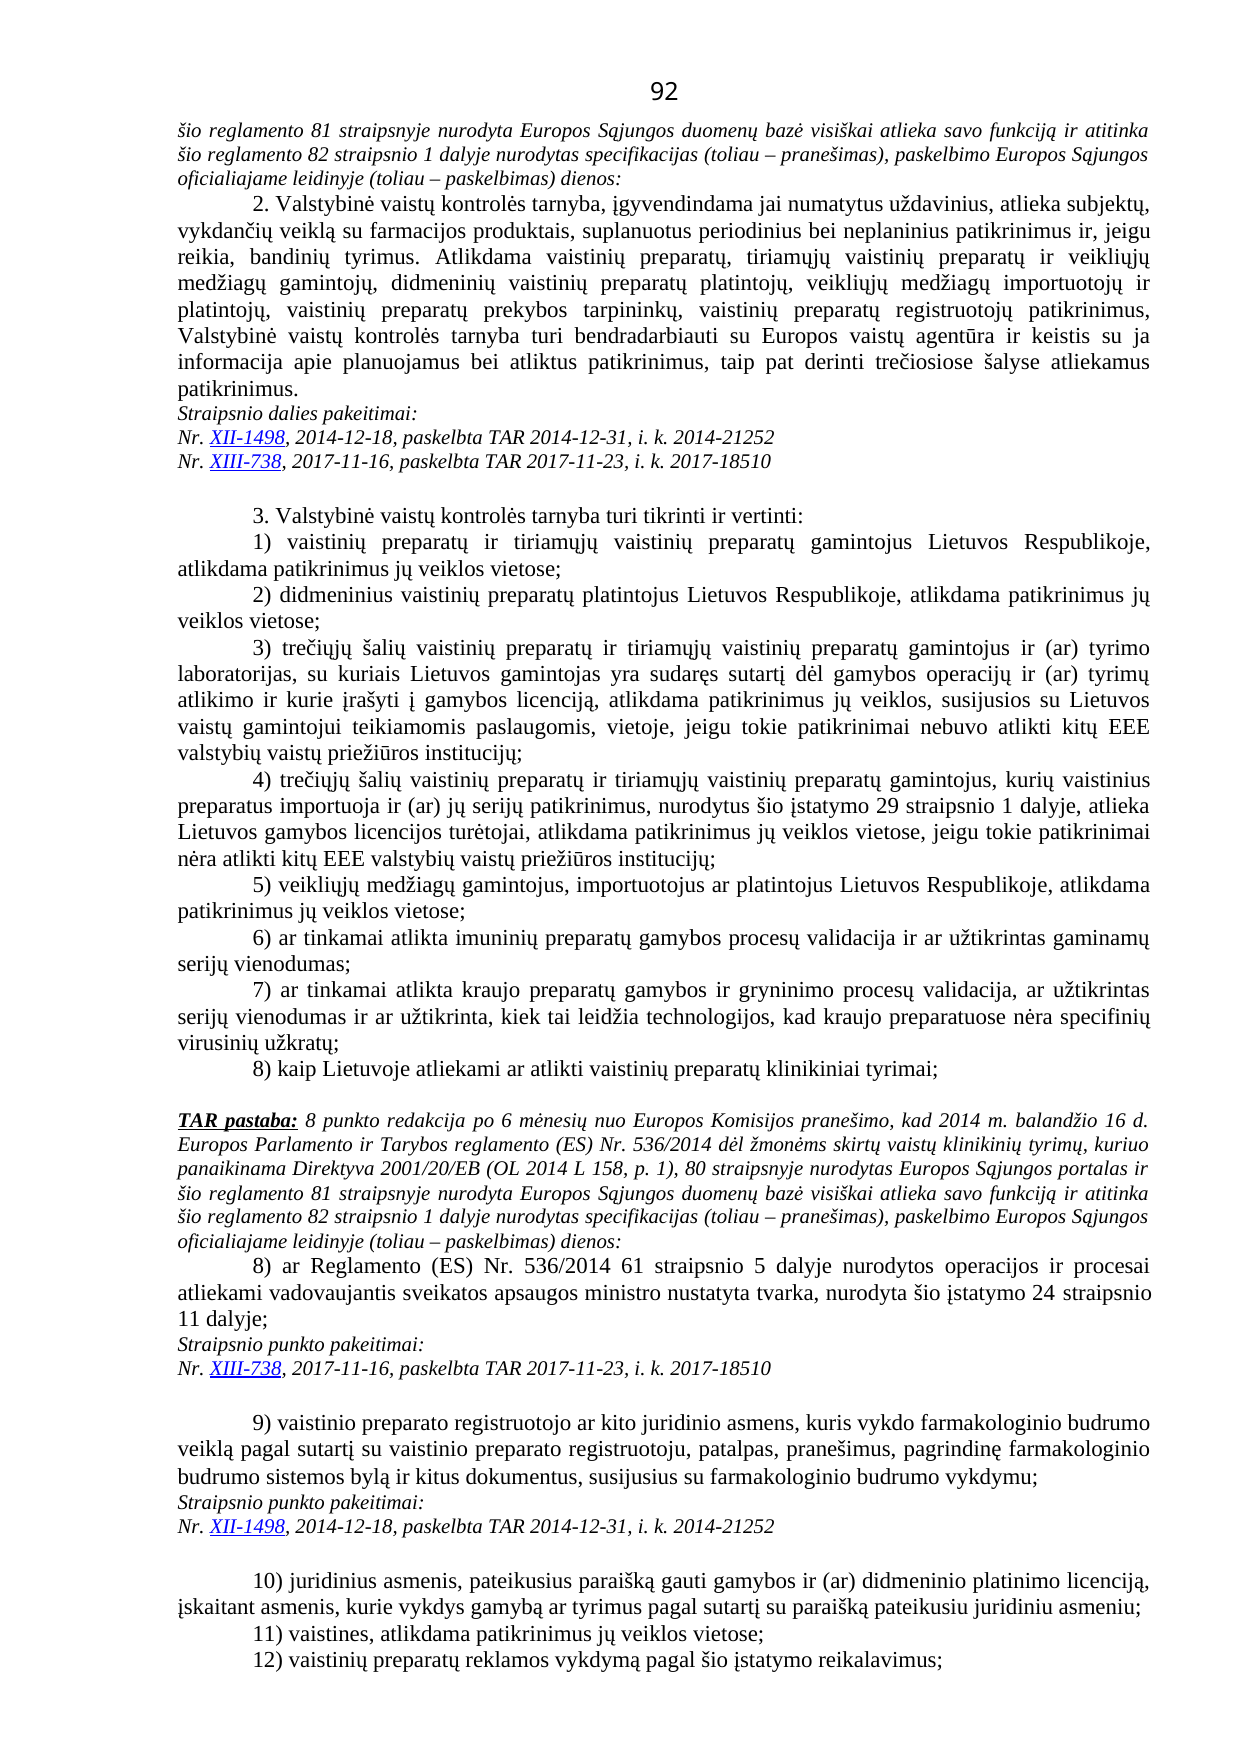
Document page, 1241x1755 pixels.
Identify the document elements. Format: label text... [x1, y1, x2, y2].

text 8) ar Reglamento (ES) Nr. 536/2014 61 straipsnio 5 dalyje nurodytos operacijos ir procesai atliekami vadovaujantis sveikatos apsaugos ministro nustatyta tvarka, nurodyta šio įstatymo 24 straipsnio 11 dalyje; [177, 1253, 1152, 1332]
text Straipsnio punkto pakeitimai: [177, 1332, 1152, 1356]
text Straipsnio dalies pakeitimai: [177, 401, 1152, 425]
text 8) kaip Lietuvoje atliekami ar atlikti vaistinių preparatų klinikiniai tyrimai; [177, 1056, 1152, 1082]
text Nr. XIII-738, 2017-11-16, paskelbta TAR 2017-11-23, i. k. 2017-18510 [177, 449, 1152, 473]
text 4) trečiųjų šalių vaistinių preparatų ir tiriamųjų vaistinių preparatų gamintojus, kurių vaistinius preparatus importuoja ir (ar) jų serijų patikrinimus, nurodytus šio įstatymo 29 straipsnio 1 dalyje, atlieka Lietuvos gamybos licencijos turėtojai, atlikdama patikrinimus jų veiklos vietose, jeigu tokie patikrinimai nėra atlikti kitų EEE valstybių vaistų priežiūros institucijų; [177, 766, 1152, 871]
text 3) trečiųjų šalių vaistinių preparatų ir tiriamųjų vaistinių preparatų gamintojus ir (ar) tyrimo laboratorijas, su kuriais Lietuvos gamintojas yra sudaręs sutartį dėl gamybos operacijų ir (ar) tyrimų atlikimo ir kurie įrašyti į gamybos licenciją, atlikdama patikrinimus jų veiklos, susijusios su Lietuvos vaistų gamintojui teikiamomis paslaugomis, vietoje, jeigu tokie patikrinimai nebuvo atlikti kitų EEE valstybių vaistų priežiūros institucijų; [177, 634, 1152, 766]
text 6) ar tinkamai atlikta imuninių preparatų gamybos procesų validacija ir ar užtikrintas gaminamų serijų vienodumas; [177, 924, 1152, 976]
text 7) ar tinkamai atlikta kraujo preparatų gamybos ir gryninimo procesų validacija, ar užtikrintas serijų vienodumas ir ar užtikrinta, kiek tai leidžia technologijos, kad kraujo preparatuose nėra specifinių virusinių užkratų; [177, 976, 1152, 1056]
text 10) juridinius asmenis, pateikusius paraišką gauti gamybos ir (ar) didmeninio platinimo licenciją, įskaitant asmenis, kurie vykdys gamybą ar tyrimus pagal sutartį su paraišką pateikusiu juridiniu asmeniu; [177, 1567, 1152, 1619]
text Nr. XIII-738, 2017-11-16, paskelbta TAR 2017-11-23, i. k. 2017-18510 [177, 1356, 1152, 1380]
text Straipsnio punkto pakeitimai: [177, 1490, 1152, 1514]
text 2) didmeninius vaistinių preparatų platintojus Lietuvos Respublikoje, atlikdama patikrinimus jų veiklos vietose; [177, 581, 1152, 634]
text 12) vaistinių preparatų reklamos vykdymą pagal šio įstatymo reikalavimus; [177, 1646, 1152, 1672]
text 3. Valstybinė vaistų kontrolės tarnyba turi tikrinti ir vertinti: [177, 502, 1152, 528]
text TAR pastaba: 8 punkto redakcija po 6 mėnesių nuo Europos Komisijos pranešimo, kad 2014 m. balandžio 16 d. Europos Parlamento ir Tarybos reglamento (ES) Nr. 536/2014 dėl žmonėms skirtų vaistų klinikinių tyrimų, kuriuo panaikinama Direktyva 2001/20/EB (OL 2014 L 158, p. 1), 80 straipsnyje nurodytas Europos Sąjungos portalas ir šio reglamento 81 straipsnyje nurodyta Europos Sąjungos duomenų bazė visiškai atlieka savo funkciją ir atitinka šio reglamento 82 straipsnio 1 dalyje nurodytas specifikacijas (toliau – pranešimas), paskelbimo Europos Sąjungos oficialiajame leidinyje (toliau – paskelbimas) dienos: [177, 1108, 1152, 1253]
text 5) veikliųjų medžiagų gamintojus, importuotojus ar platintojus Lietuvos Respublikoje, atlikdama patikrinimus jų veiklos vietose; [177, 871, 1152, 924]
text 2. Valstybinė vaistų kontrolės tarnyba, įgyvendindama jai numatytus uždavinius, atlieka subjektų, vykdančių veiklą su farmacijos produktais, suplanuotus periodinius bei neplaninius patikrinimus ir, jeigu reikia, bandinių tyrimus. Atlikdama vaistinių preparatų, tiriamųjų vaistinių preparatų ir veikliųjų medžiagų gamintojų, didmeninių vaistinių preparatų platintojų, veikliųjų medžiagų importuotojų ir platintojų, vaistinių preparatų prekybos tarpininkų, vaistinių preparatų registruotojų patikrinimus, Valstybinė vaistų kontrolės tarnyba turi bendradarbiauti su Europos vaistų agentūra ir keistis su ja informacija apie planuojamus bei atliktus patikrinimus, taip pat derinti trečiosiose šalyse atliekamus patikrinimus. [177, 190, 1152, 401]
text Nr. XII-1498, 2014-12-18, paskelbta TAR 2014-12-31, i. k. 2014-21252 [177, 425, 1152, 449]
text 11) vaistines, atlikdama patikrinimus jų veiklos vietose; [177, 1619, 1152, 1646]
text Nr. XII-1498, 2014-12-18, paskelbta TAR 2014-12-31, i. k. 2014-21252 [177, 1514, 1152, 1538]
text 9) vaistinio preparato registruotojo ar kito juridinio asmens, kuris vykdo farmakologinio budrumo veiklą pagal sutartį su vaistinio preparato registruotoju, patalpas, pranešimus, pagrindinę farmakologinio budrumo sistemos bylą ir kitus dokumentus, susijusius su farmakologinio budrumo vykdymu; [177, 1408, 1152, 1490]
text 1) vaistinių preparatų ir tiriamųjų vaistinių preparatų gamintojus Lietuvos Respublikoje, atlikdama patikrinimus jų veiklos vietose; [177, 528, 1152, 581]
text šio reglamento 81 straipsnyje nurodyta Europos Sąjungos duomenų bazė visiškai atlieka savo funkciją ir atitinka šio reglamento 82 straipsnio 1 dalyje nurodytas specifikacijas (toliau – pranešimas), paskelbimo Europos Sąjungos oficialiajame leidinyje (toliau – paskelbimas) dienos: [177, 118, 1152, 190]
